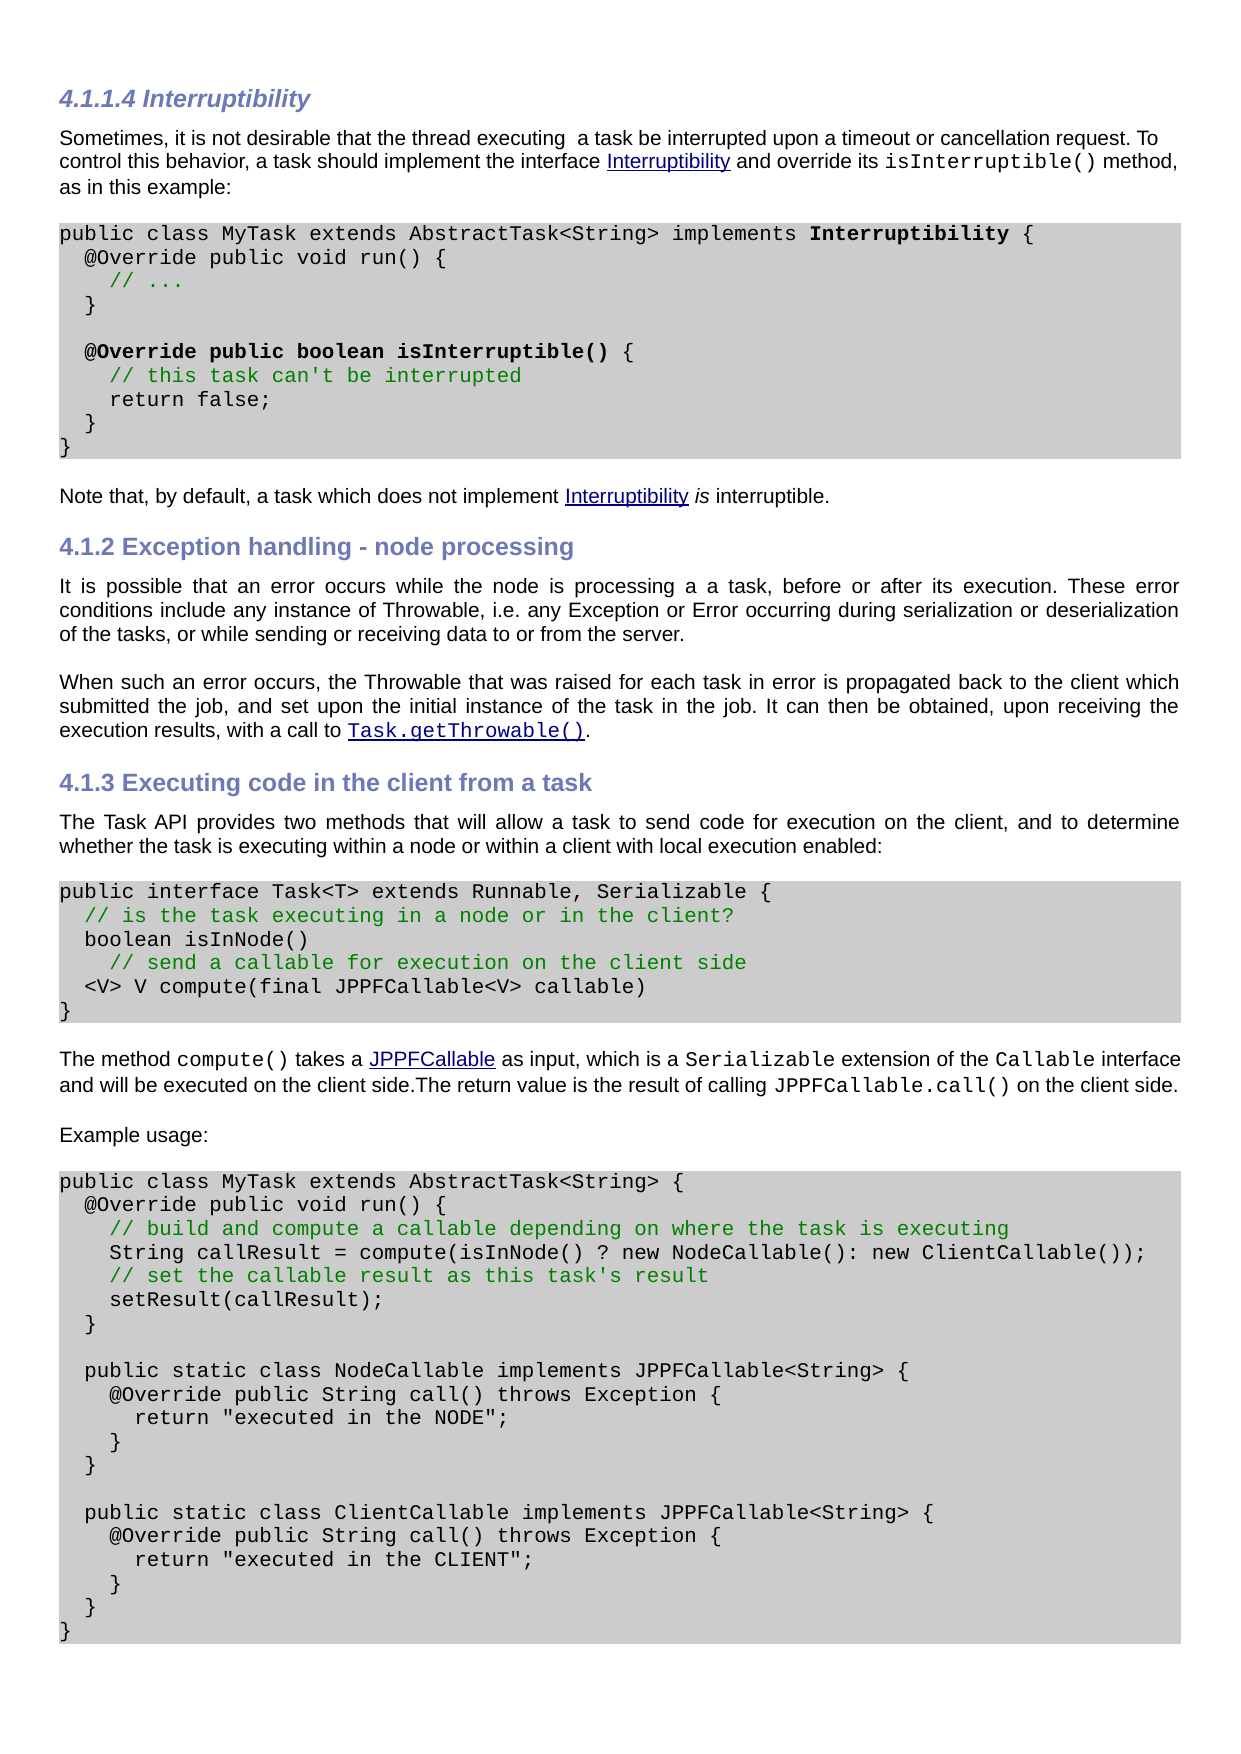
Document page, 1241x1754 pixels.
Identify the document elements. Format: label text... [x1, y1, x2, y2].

text // send a callable for execution on the client side [59, 952, 1181, 976]
text } [59, 1596, 1181, 1620]
text @Override public boolean isInterruptible() { [59, 341, 1181, 365]
text @Override public void run() { [59, 247, 1181, 270]
text return "executed in the NODE"; [59, 1407, 1181, 1431]
text It is possible that an error occurs while the node is processing a a task, before or after its execution. These error conditions include any instance of Throwable, i.e. any Exception or Error occurring during serialization or deserialization of the tasks, or while sending or receiving data to or from the server. [59, 574, 1181, 646]
text Note that, by default, a task which does not implement Interruptibility is interruptible. [59, 483, 1181, 507]
text return false; [59, 388, 1181, 412]
text } [59, 1431, 1181, 1454]
text } [59, 1313, 1181, 1336]
text } [59, 1620, 1181, 1644]
text public class MyTask extends AbstractTask<String> { [59, 1171, 1181, 1194]
text return "executed in the CLIENT"; [59, 1549, 1181, 1573]
text @Override public String call() throws Exception { [59, 1383, 1181, 1407]
text Example usage: [59, 1123, 1181, 1147]
subtitle Interruptibility [59, 84, 1181, 113]
text The method compute() takes a JPPFCallable as input, which is a Serializable extension of the Callable interface and will be executed on the client side.The return value is the result of calling JPPFCallable.call() on the client side. [59, 1047, 1181, 1099]
text // build and compute a callable depending on where the task is executing [59, 1218, 1181, 1242]
text The Task API provides two methods that will allow a task to send code for execution on the client, and to determine whether the task is executing within a node or within a client with local execution enabled: [59, 809, 1181, 857]
text @Override public void run() { [59, 1194, 1181, 1218]
text } [59, 436, 1181, 459]
subtitle Executing code in the client from a task [59, 768, 1181, 797]
text public static class ClientCallable implements JPPFCallable<String> { [59, 1502, 1181, 1525]
text // is the task executing in a node or in the client? [59, 905, 1181, 929]
text <V> V compute(final JPPFCallable<V> callable) [59, 976, 1181, 999]
text public static class NodeCallable implements JPPFCallable<String> { [59, 1360, 1181, 1383]
text } [59, 1454, 1181, 1478]
text public interface Task<T> extends Runnable, Serializable { [59, 881, 1181, 905]
text } [59, 412, 1181, 436]
subtitle Exception handling - node processing [59, 532, 1181, 561]
text @Override public String call() throws Exception { [59, 1525, 1181, 1549]
text setResult(callResult); [59, 1289, 1181, 1313]
text // ... [59, 270, 1181, 294]
text // this task can't be interrupted [59, 365, 1181, 388]
text String callResult = compute(isInNode() ? new NodeCallable(): new ClientCallable()); [59, 1242, 1181, 1265]
text } [59, 1573, 1181, 1596]
text When such an error occurs, the Throwable that was raised for each task in error is propagated back to the client which submitted the job, and set upon the initial instance of the task in the job. It can then be obtained, upon receiving the execution results, with a call to Task.getThrowable(). [59, 669, 1181, 743]
text } [59, 999, 1181, 1023]
text boolean isInNode() [59, 929, 1181, 952]
text } [59, 294, 1181, 318]
text Sometimes, it is not desirable that the thread executing a task be interrupted upon a timeout or cancellation request. To control this behavior, a task should implement the interface Interruptibility and override its isInterruptible() method, as in this example: [59, 125, 1181, 199]
text // set the callable result as this task's result [59, 1265, 1181, 1289]
text public class MyTask extends AbstractTask<String> implements Interruptibility { [59, 223, 1181, 247]
